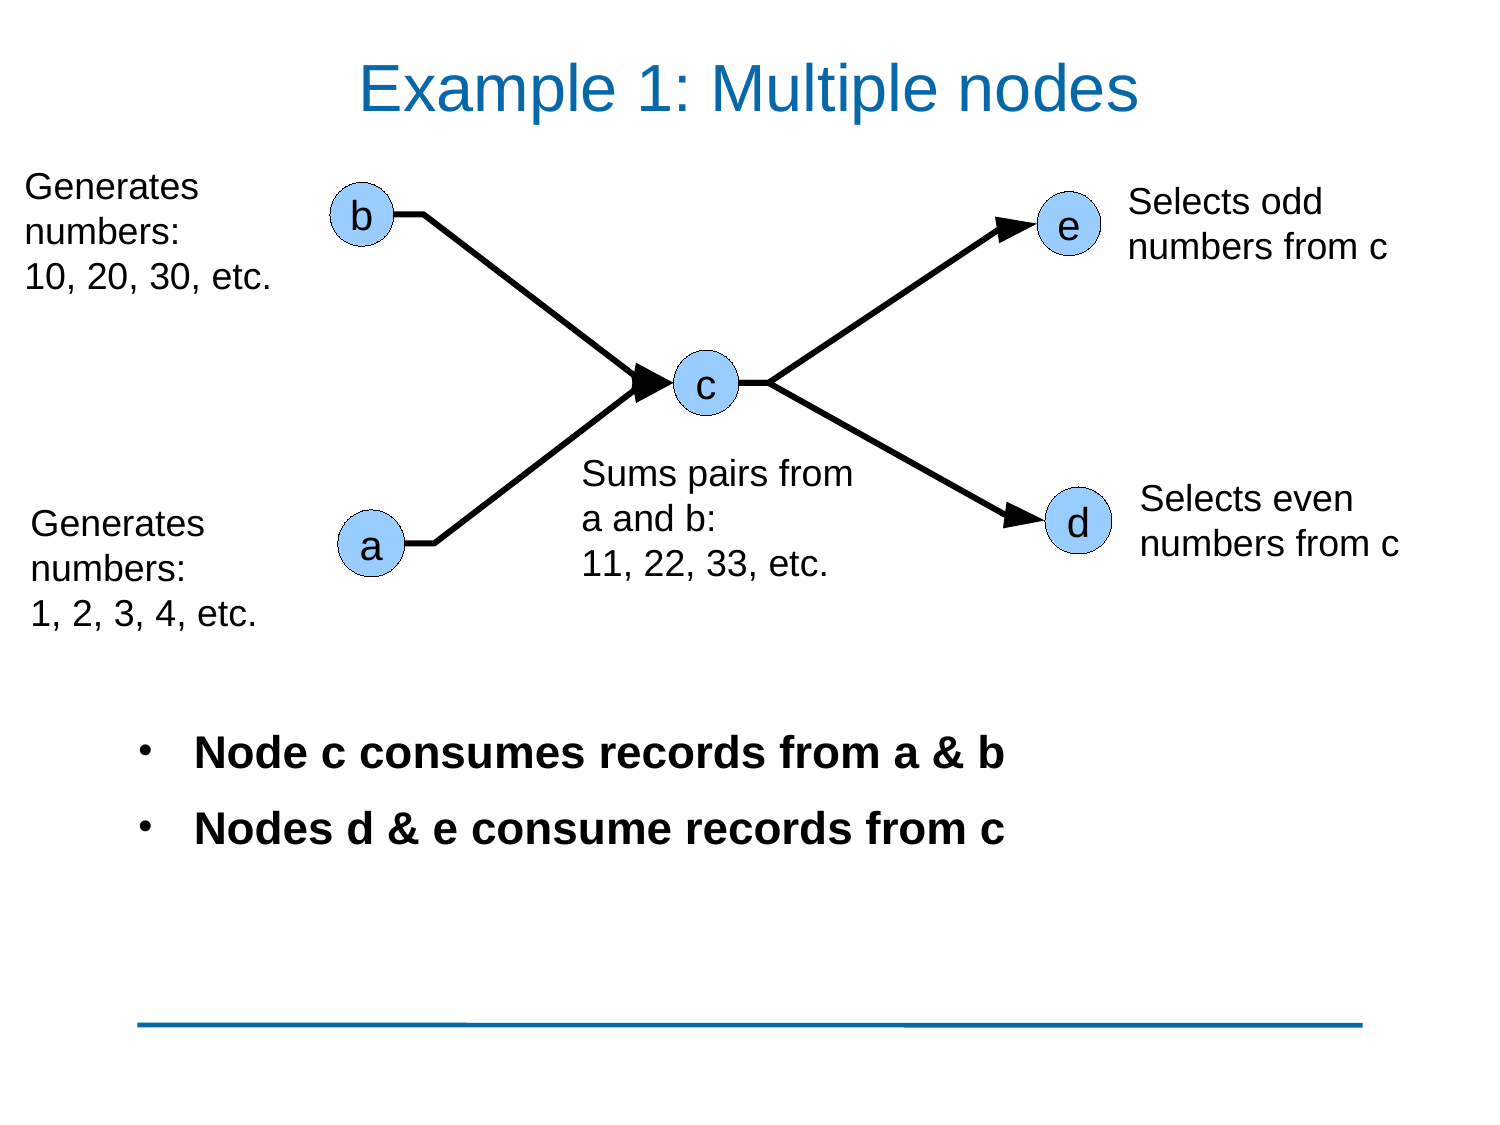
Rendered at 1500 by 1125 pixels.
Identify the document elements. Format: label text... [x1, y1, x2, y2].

text_box Generates numbers: 10, 20, 30, etc. [9, 154, 288, 305]
text_box e [1037, 191, 1101, 256]
text_box a [337, 509, 405, 577]
list Node c consumes records from a & b Nodes d & e consume records from c [115, 705, 1387, 1005]
text_box d [1044, 486, 1112, 554]
text_box Generates numbers: 1, 2, 3, 4, etc. [15, 491, 273, 641]
text_box Selects odd numbers from c [1112, 169, 1403, 275]
title Example 1: Multiple nodes [0, 0, 1500, 156]
text_box b [329, 182, 394, 247]
text_box Selects even numbers from c [1124, 466, 1415, 572]
text_box c [673, 350, 739, 416]
text_box Sums pairs from a and b: 11, 22, 33, etc. [566, 441, 869, 592]
